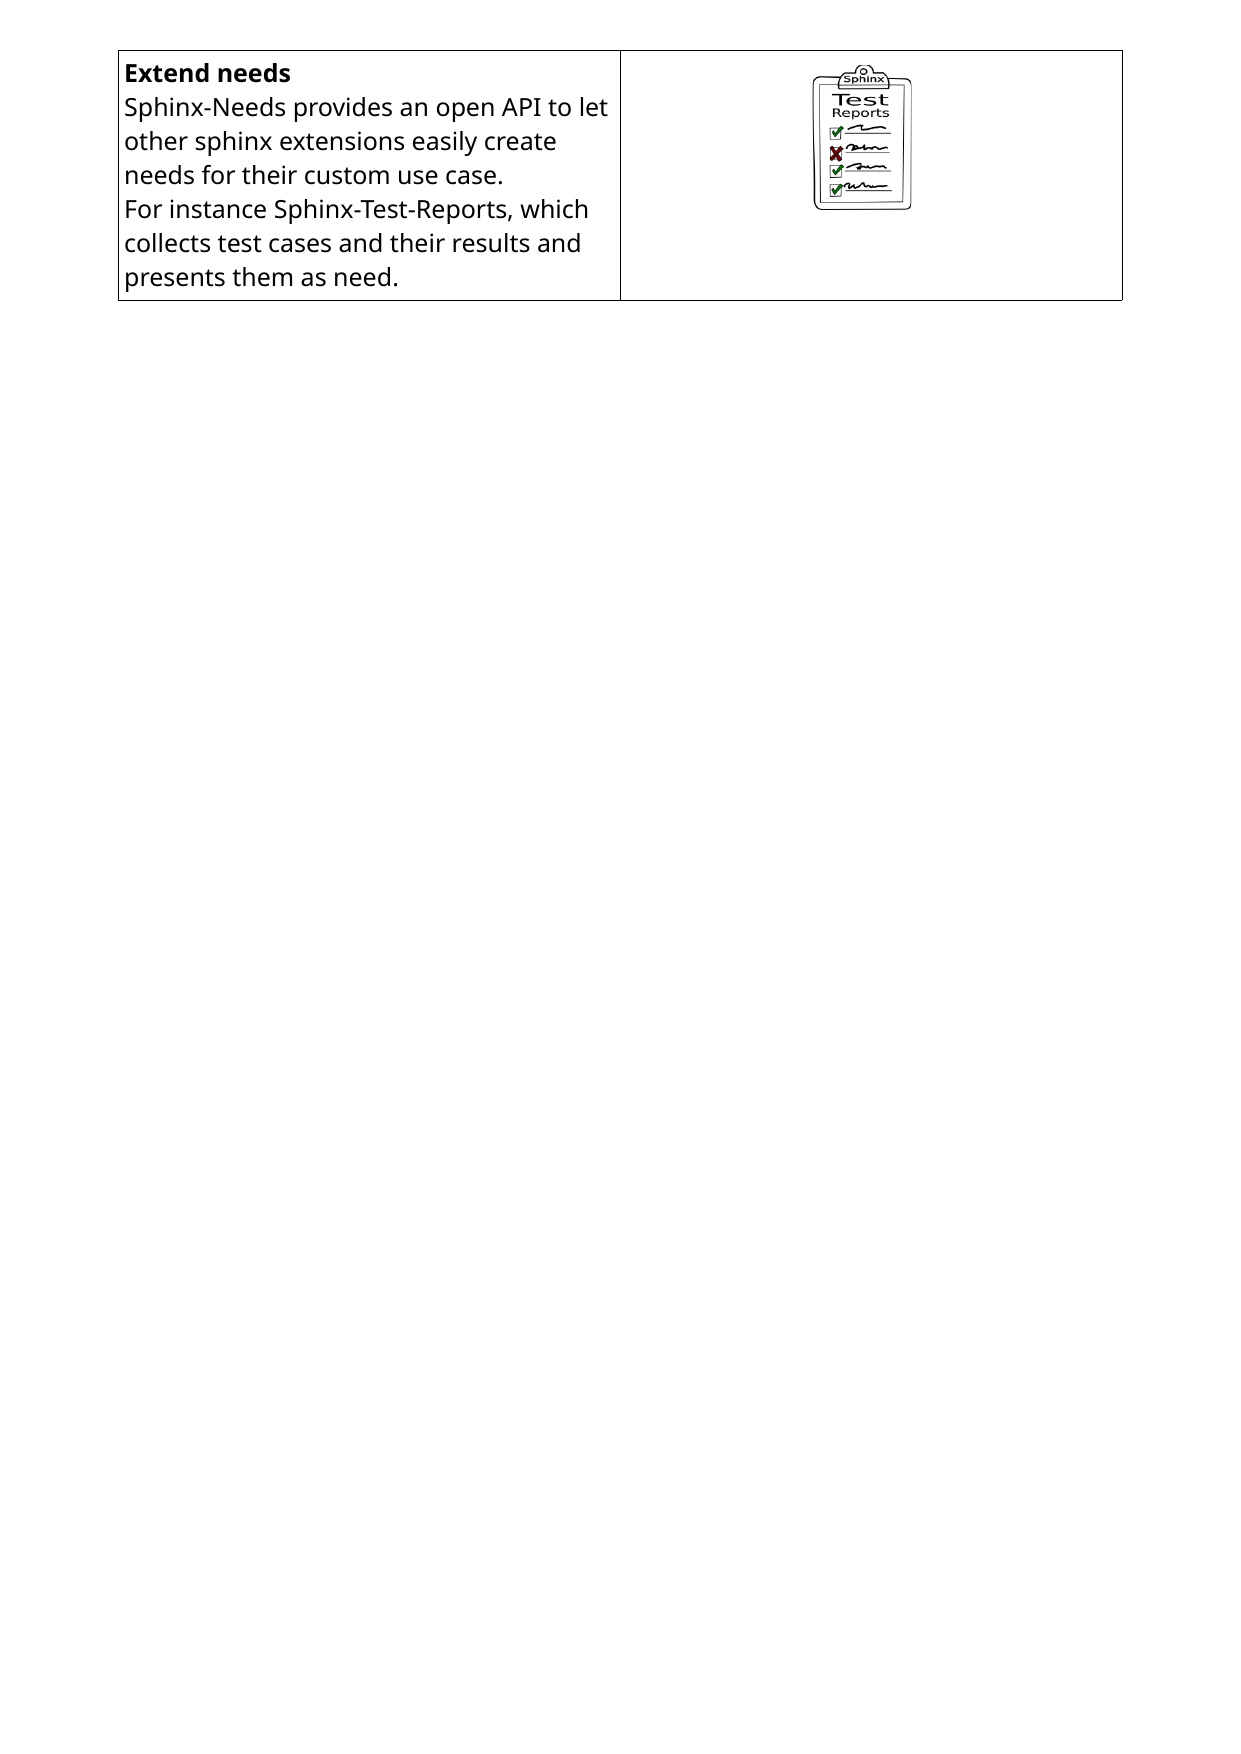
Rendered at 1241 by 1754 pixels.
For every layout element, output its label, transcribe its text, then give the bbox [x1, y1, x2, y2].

table_cell Extend needs Sphinx-Needs provides an open API to let other sphinx extensions easily create needs for their custom use case. For instance Sphinx-Test-Reports, which collects test cases and their results and presents them as need. [119, 51, 620, 300]
table_cell [621, 51, 1122, 300]
picture [812, 65, 912, 210]
